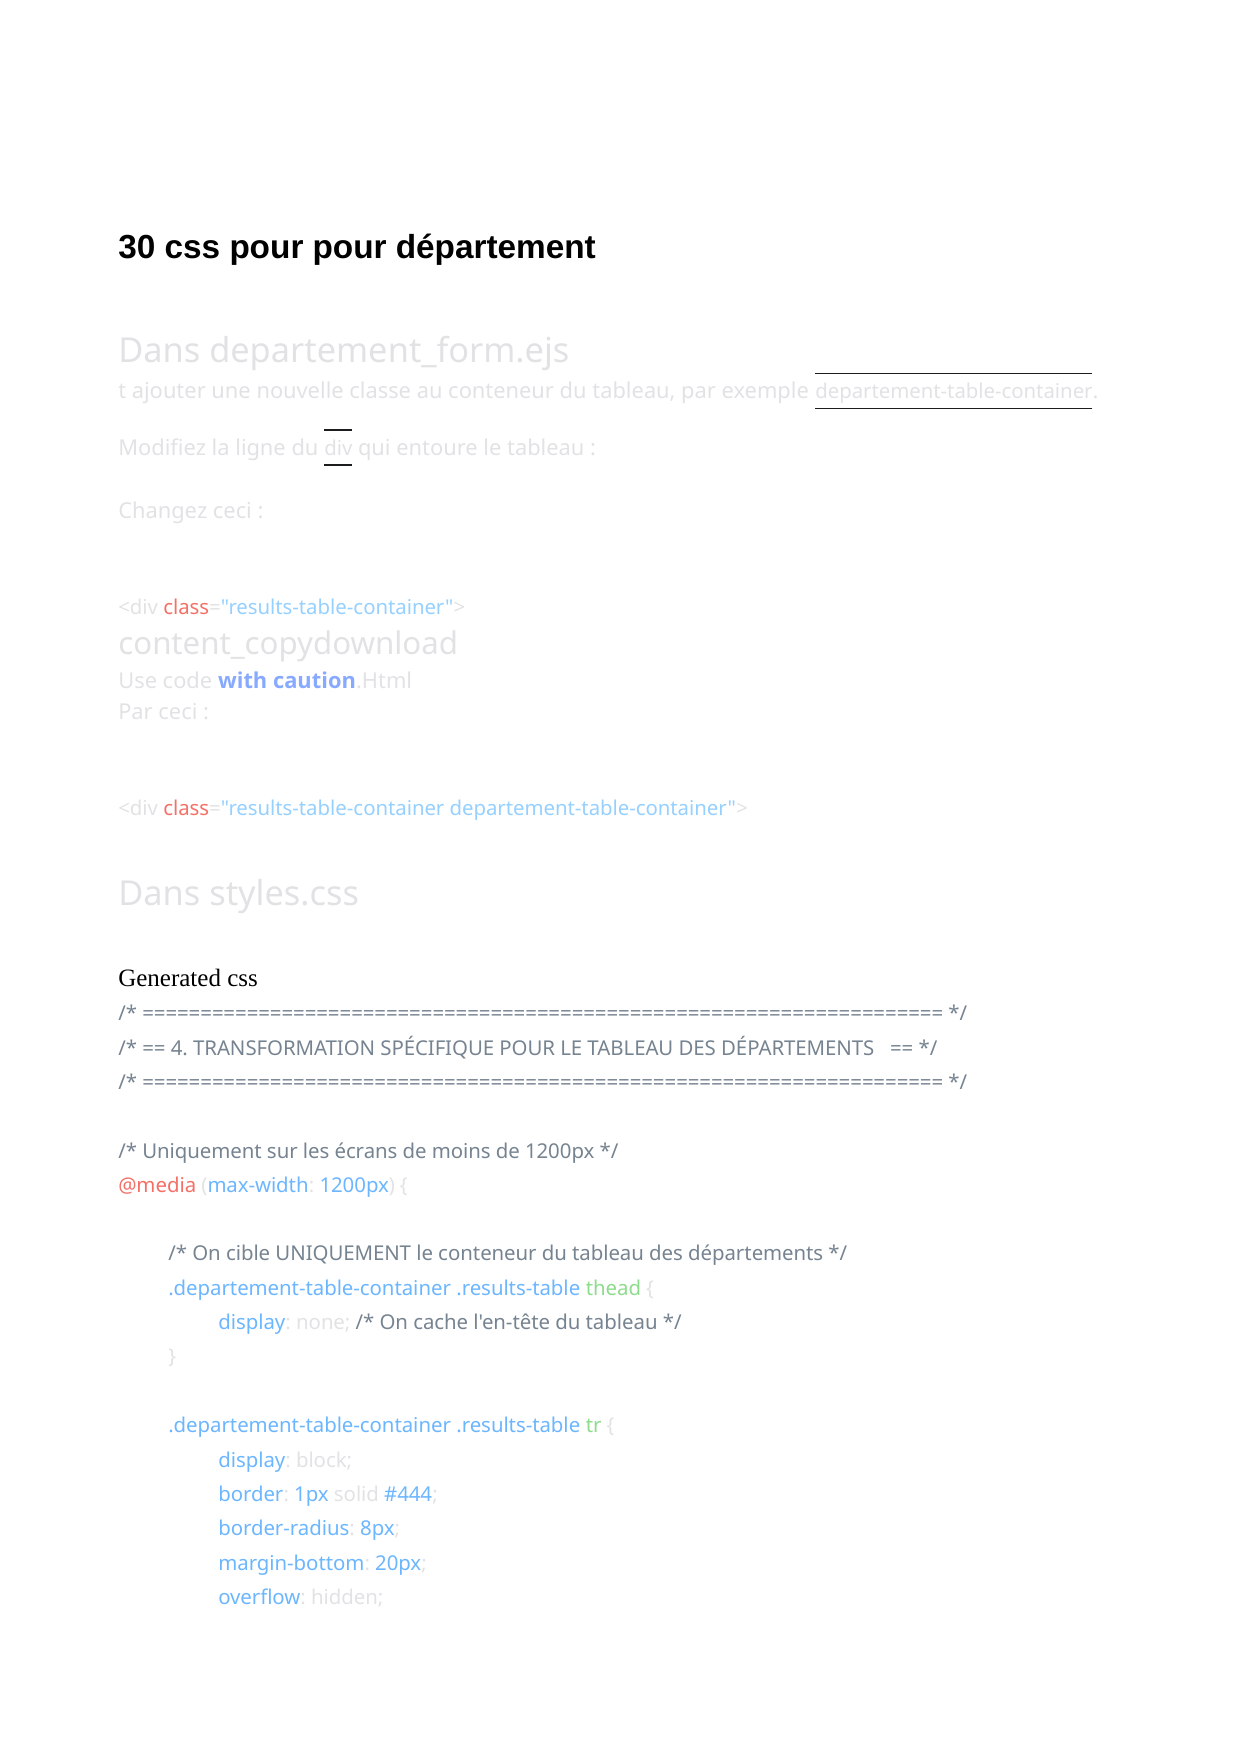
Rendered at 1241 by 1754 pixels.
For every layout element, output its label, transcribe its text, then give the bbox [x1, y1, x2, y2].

text margin-bottom: 20px; [118, 1542, 1122, 1576]
text /* Uniquement sur les écrans de moins de 1200px */ [118, 1129, 1122, 1164]
text Generated css [118, 963, 1122, 992]
text } [118, 1336, 1122, 1370]
text Changez ceci : [118, 494, 1122, 525]
text border-radius: 8px; [118, 1508, 1122, 1542]
text /* ===================================================================== */ [118, 992, 1122, 1026]
text /* ===================================================================== */ [118, 1061, 1122, 1095]
text t ajouter une nouvelle classe au conteneur du tableau, par exemple departement-table-container. [118, 372, 1122, 409]
subtitle 30 css pour pour département [118, 227, 1122, 265]
subtitle Dans departement_form.ejs [118, 326, 1122, 372]
text overflow: hidden; [118, 1576, 1122, 1611]
text display: block; [118, 1439, 1122, 1473]
text Modifiez la ligne du div qui entoure le tableau : [118, 429, 1122, 466]
subtitle Dans styles.css [118, 869, 1122, 916]
text Use code with caution.Html [118, 663, 1122, 694]
text display: none; /* On cache l'en-tête du tableau */ [118, 1301, 1122, 1336]
text .departement-table-container .results-table tr { [118, 1404, 1122, 1439]
text <div class="results-table-container"> [118, 586, 1122, 621]
text /* On cible UNIQUEMENT le conteneur du tableau des départements */ [118, 1233, 1122, 1267]
text Par ceci : [118, 694, 1122, 726]
text .departement-table-container .results-table thead { [118, 1267, 1122, 1301]
text content_copydownload [118, 621, 1122, 663]
text /* == 4. TRANSFORMATION SPÉCIFIQUE POUR LE TABLEAU DES DÉPARTEMENTS == */ [118, 1026, 1122, 1061]
text border: 1px solid #444; [118, 1473, 1122, 1508]
text <div class="results-table-container departement-table-container"> [118, 787, 1122, 821]
text @media (max-width: 1200px) { [118, 1164, 1122, 1198]
